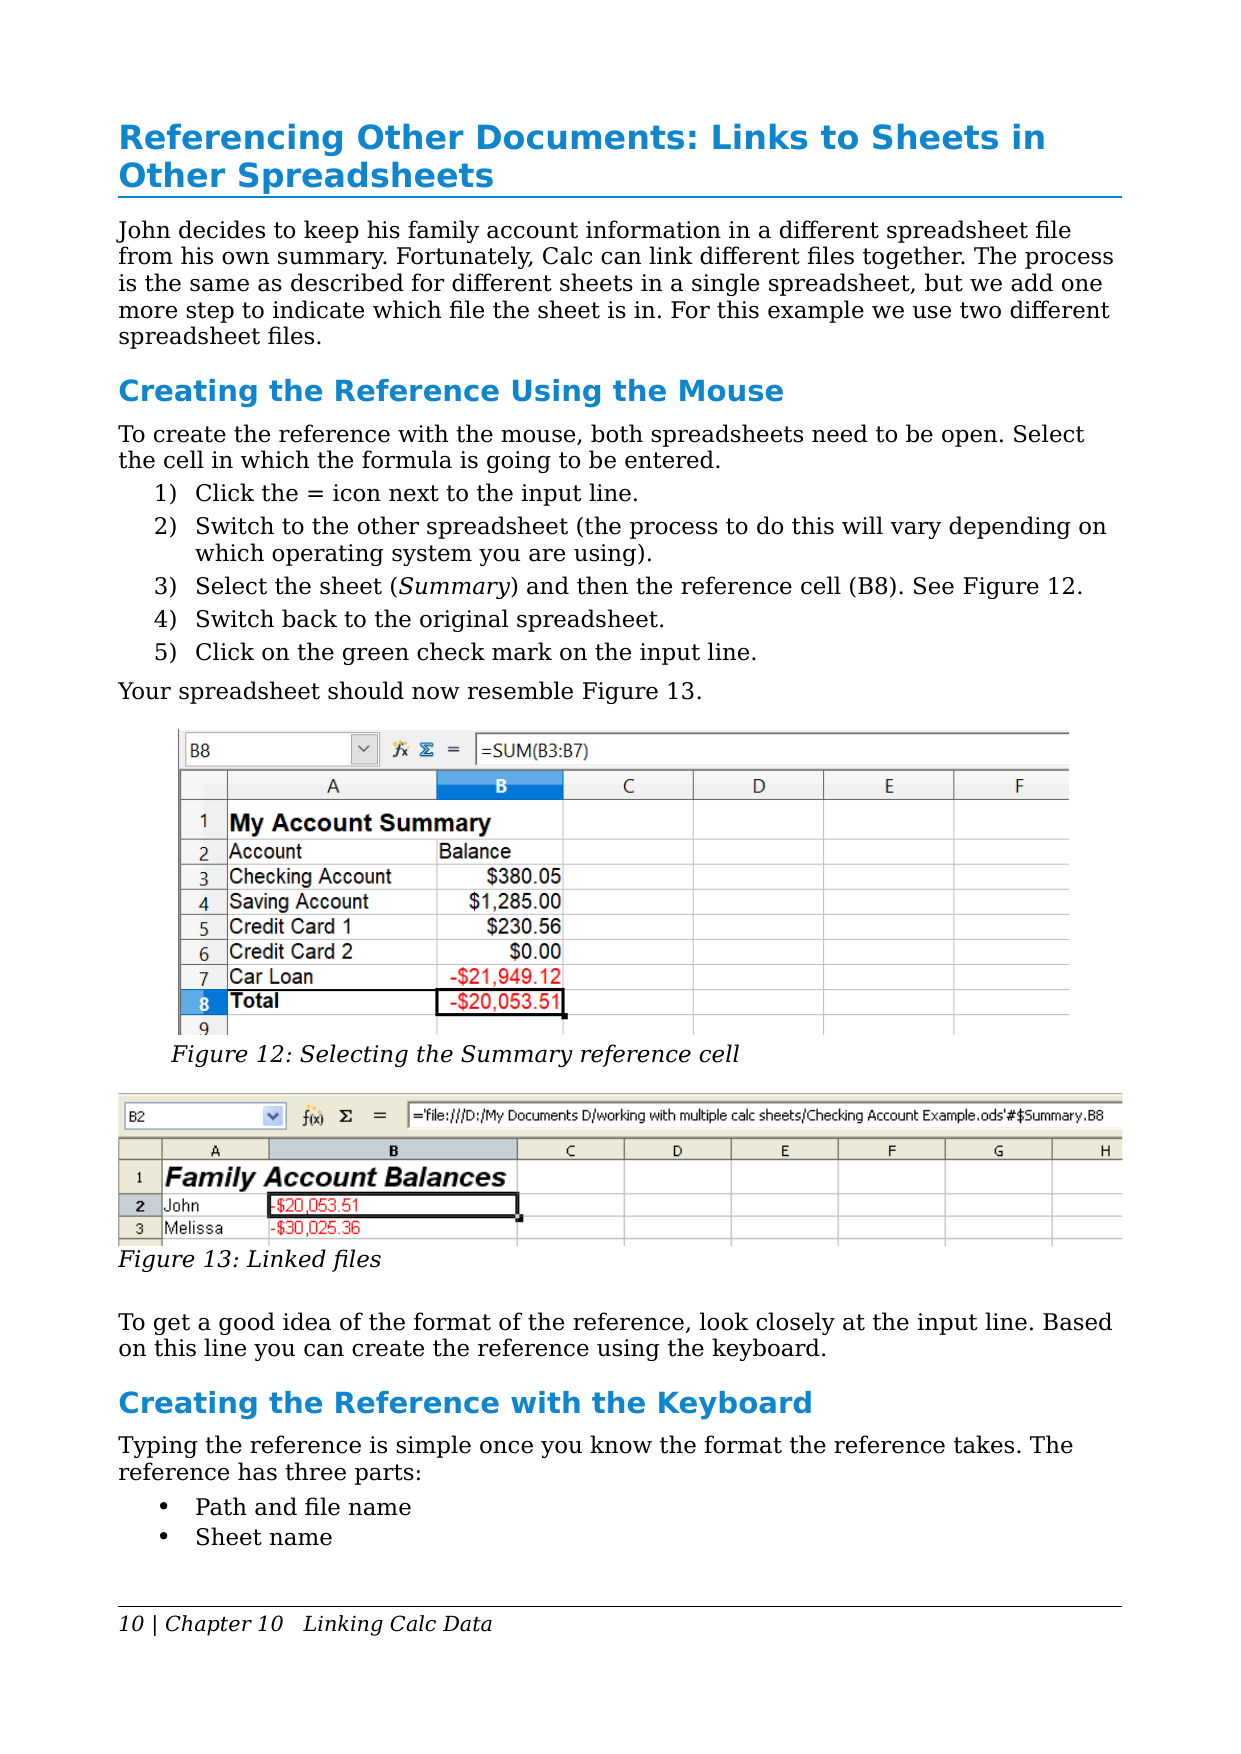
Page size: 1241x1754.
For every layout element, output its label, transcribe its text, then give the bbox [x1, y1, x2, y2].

subtitle Referencing Other Documents: Links to Sheets in Other Spreadsheets [118, 118, 1122, 196]
list Typing the reference is simple once you know the format the reference takes. The reference has three parts: [118, 1433, 1122, 1486]
list Click the = icon next to the input line. [177, 481, 1122, 507]
subtitle Creating the Reference with the Keyboard [118, 1386, 1122, 1420]
text John decides to keep his family account information in a different spreadsheet file from his own summary. Fortunately, Calc can link different files together. The process is the same as described for different sheets in a single spreadsheet, but we add one more step to indicate which file the sheet is in. For this example we use two different spreadsheet files. [118, 217, 1122, 350]
text Figure 13: Linked files [118, 1246, 1129, 1273]
text Your spreadsheet should now resemble Figure 13. [118, 678, 1122, 705]
text To get a good idea of the format of the reference, look closely at the input line. Based on this line you can create the reference using the keyboard. [118, 1309, 1122, 1362]
list Select the sheet (Summary) and then the reference cell (B8). See Figure 12. [177, 573, 1122, 600]
list Path and file name [156, 1492, 1122, 1522]
picture [118, 1093, 1123, 1246]
list Sheet name [156, 1522, 1122, 1551]
list To create the reference with the mouse, both spreadsheets need to be open. Select the cell in which the formula is going to be entered. [118, 421, 1122, 474]
list Click on the green check mark on the input line. [177, 639, 1122, 666]
picture [178, 729, 1069, 1035]
list Switch to the other spreadsheet (the process to do this will vary depending on which operating system you are using). [177, 513, 1122, 567]
list Switch back to the original spreadsheet. [177, 606, 1122, 633]
subtitle Creating the Reference Using the Mouse [118, 374, 1122, 408]
text Figure 12: Selecting the Summary reference cell [171, 1041, 1069, 1068]
